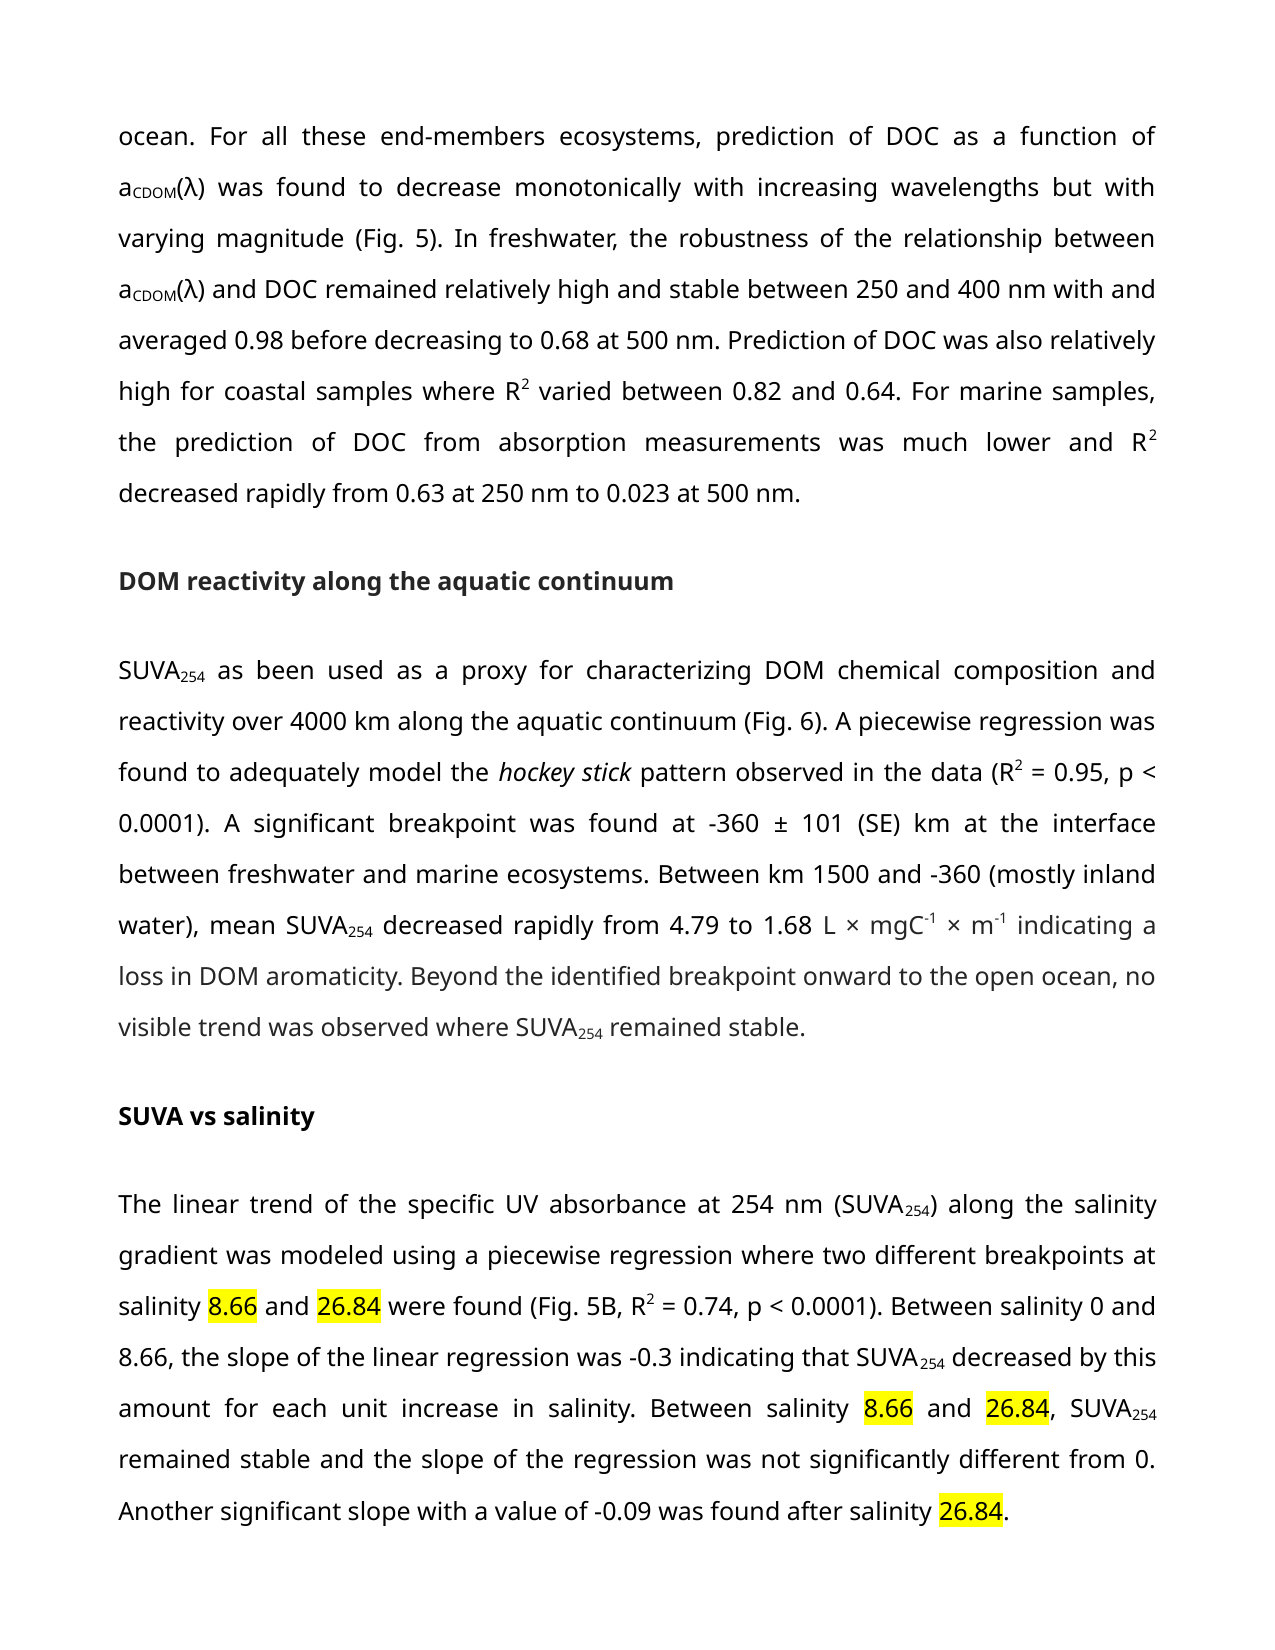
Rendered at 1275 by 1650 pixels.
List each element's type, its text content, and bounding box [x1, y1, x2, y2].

text SUVA vs salinity [118, 1098, 1157, 1132]
text ocean. For all these end-members ecosystems, prediction of DOC as a function of aCDOM(λ) was found to decrease monotonically with increasing wavelengths but with varying magnitude (Fig. 5). In freshwater, the robustness of the relationship between aCDOM(λ) and DOC remained relatively high and stable between 250 and 400 nm with and averaged 0.98 before decreasing to 0.68 at 500 nm. Prediction of DOC was also relatively high for coastal samples where R2 varied between 0.82 and 0.64. For marine samples, the prediction of DOC from absorption measurements was much lower and R2 decreased rapidly from 0.63 at 250 nm to 0.023 at 500 nm. [118, 118, 1157, 509]
text SUVA254 as been used as a proxy for characterizing DOM chemical composition and reactivity over 4000 km along the aquatic continuum (Fig. 6). A piecewise regression was found to adequately model the hockey stick pattern observed in the data (R2 = 0.95, p < 0.0001). A significant breakpoint was found at -360 ± 101 (SE) km at the interface between freshwater and marine ecosystems. Between km 1500 and -360 (mostly inland water), mean SUVA254 decreased rapidly from 4.79 to 1.68 L × mgC-1 × m-1 indicating a loss in DOM aromaticity. Beyond the identified breakpoint onward to the open ocean, no visible trend was observed where SUVA254 remained stable. [118, 652, 1157, 1044]
text The linear trend of the specific UV absorbance at 254 nm (SUVA254) along the salinity gradient was modeled using a piecewise regression where two different breakpoints at salinity 8.66 and 26.84 were found (Fig. 5B, R2 = 0.74, p < 0.0001). Between salinity 0 and 8.66, the slope of the linear regression was -0.3 indicating that SUVA254 decreased by this amount for each unit increase in salinity. Between salinity 8.66 and 26.84, SUVA254 remained stable and the slope of the regression was not significantly different from 0. Another significant slope with a value of -0.09 was found after salinity 26.84. [118, 1187, 1157, 1527]
text DOM reactivity along the aquatic continuum [118, 564, 1157, 598]
